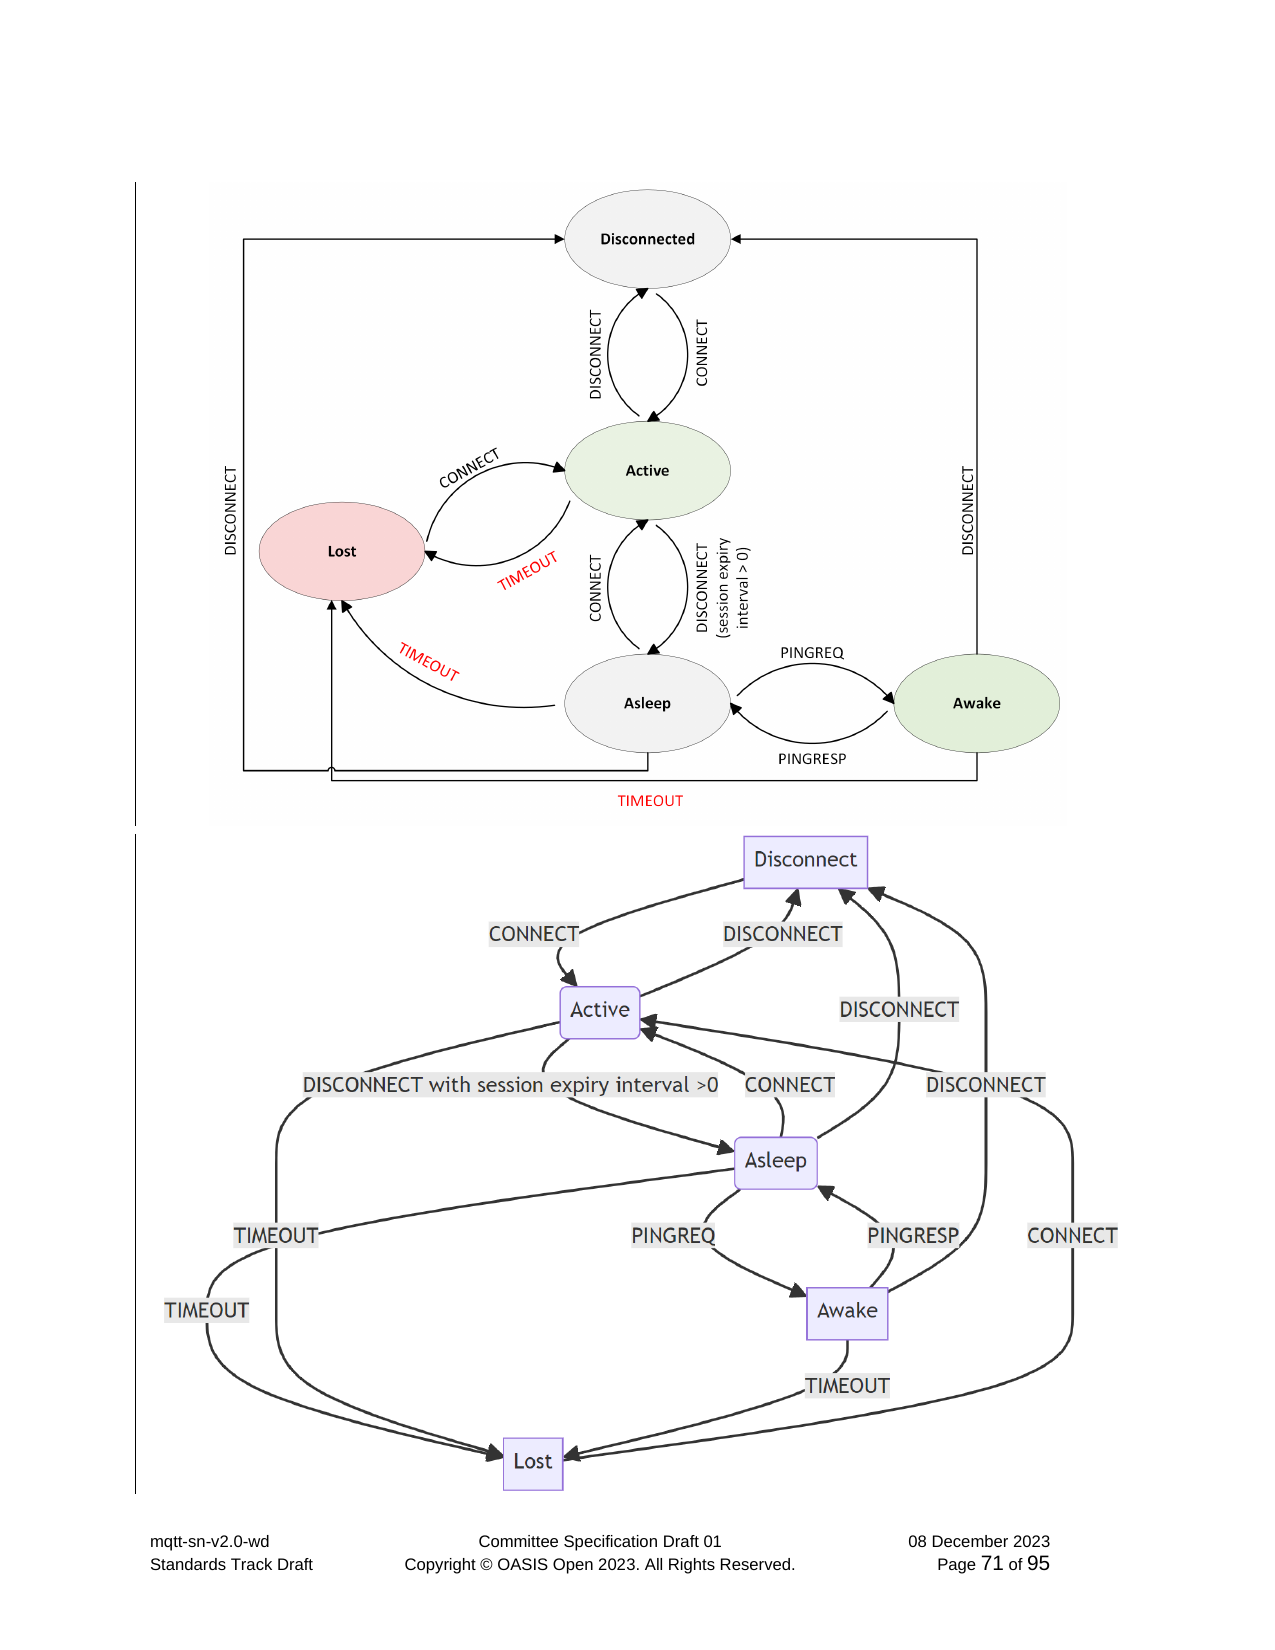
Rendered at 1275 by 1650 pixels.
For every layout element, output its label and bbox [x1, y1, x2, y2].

picture [208, 182, 1067, 826]
picture [150, 833, 1125, 1495]
